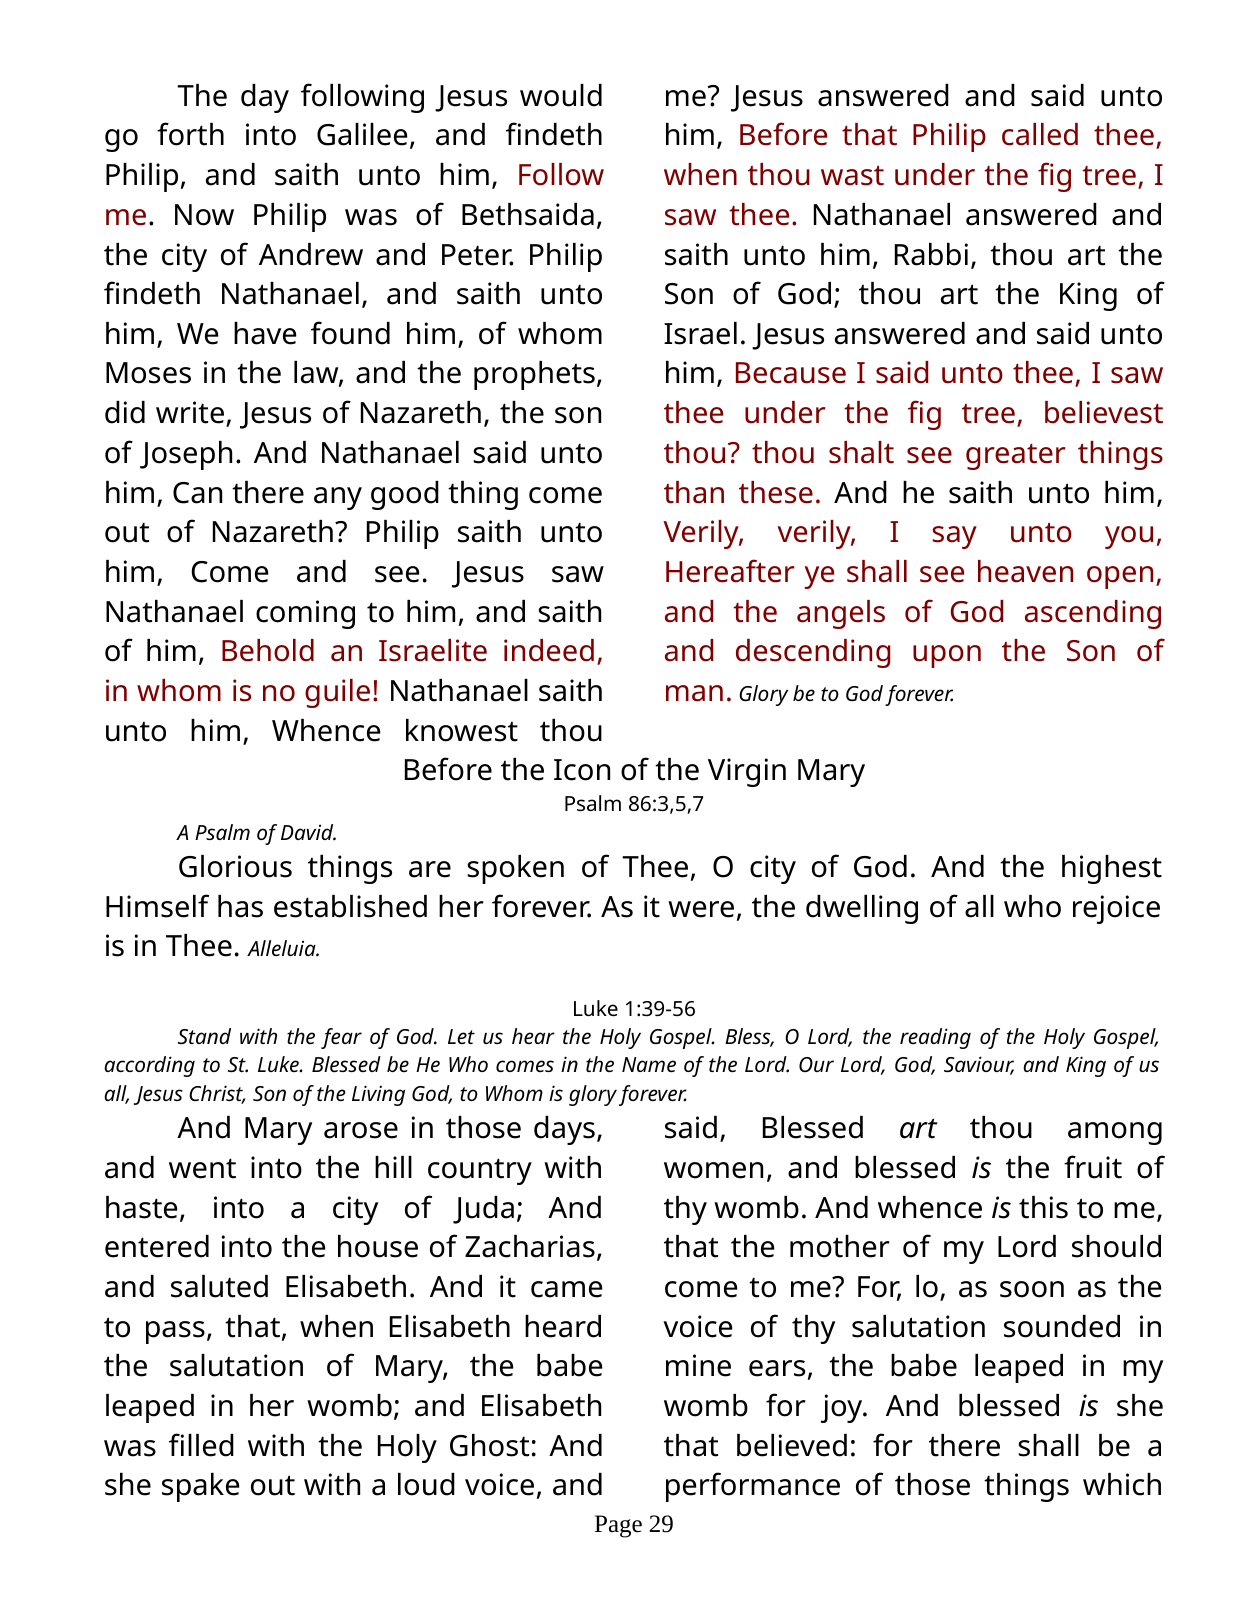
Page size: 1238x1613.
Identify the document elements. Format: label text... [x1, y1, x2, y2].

text Psalm 86:3,5,7 [103, 789, 1164, 818]
text Before the Icon of the Virgin Mary [103, 750, 1164, 789]
text A Psalm of David. [103, 818, 1164, 846]
text The day following Jesus would go forth into Galilee, and findeth Philip, and saith unto him, Follow me. Now Philip was of Bethsaida, the city of Andrew and Peter. Philip findeth Nathanael, and saith unto him, We have found him, of whom Moses in the law, and the prophets, did write, Jesus of Nazareth, the son of Joseph. And Nathanael said unto him, Can there any good thing come out of Nazareth? Philip saith unto him, Come and see. Jesus saw Nathanael coming to him, and saith of him, Behold an Israelite indeed, in whom is no guile! Nathanael saith unto him, Whence knowest thou [103, 75, 604, 750]
text Luke 1:39-56 [103, 994, 1164, 1022]
text Glorious things are spoken of Thee, O city of God. And the highest Himself has established her forever. As it were, the dwelling of all who rejoice is in Thee. Alleluia. [103, 846, 1164, 965]
text Stand with the fear of God. Let us hear the Holy Gospel. Bless, O Lord, the reading of the Holy Gospel, according to St. Luke. Blessed be He Who comes in the Name of the Lord. Our Lord, God, Saviour, and King of us all, Jesus Christ, Son of the Living God, to Whom is glory forever. [103, 1022, 1164, 1107]
text said, Blessed art thou among women, and blessed is the fruit of thy womb. And whence is this to me, that the mother of my Lord should come to me? For, lo, as soon as the voice of thy salutation sounded in mine ears, the babe leaped in my womb for joy. And blessed is she that believed: for there shall be a performance of those things which [663, 1107, 1164, 1504]
text And Mary arose in those days, and went into the hill country with haste, into a city of Juda; And entered into the house of Zacharias, and saluted Elisabeth. And it came to pass, that, when Elisabeth heard the salutation of Mary, the babe leaped in her womb; and Elisabeth was filled with the Holy Ghost: And she spake out with a loud voice, and [103, 1107, 604, 1504]
text me? Jesus answered and said unto him, Before that Philip called thee, when thou wast under the fig tree, I saw thee. Nathanael answered and saith unto him, Rabbi, thou art the Son of God; thou art the King of Israel. Jesus answered and said unto him, Because I said unto thee, I saw thee under the fig tree, believest thou? thou shalt see greater things than these. And he saith unto him, Verily, verily, I say unto you, Hereafter ye shall see heaven open, and the angels of God ascending and descending upon the Son of man. Glory be to God forever. [663, 75, 1164, 710]
